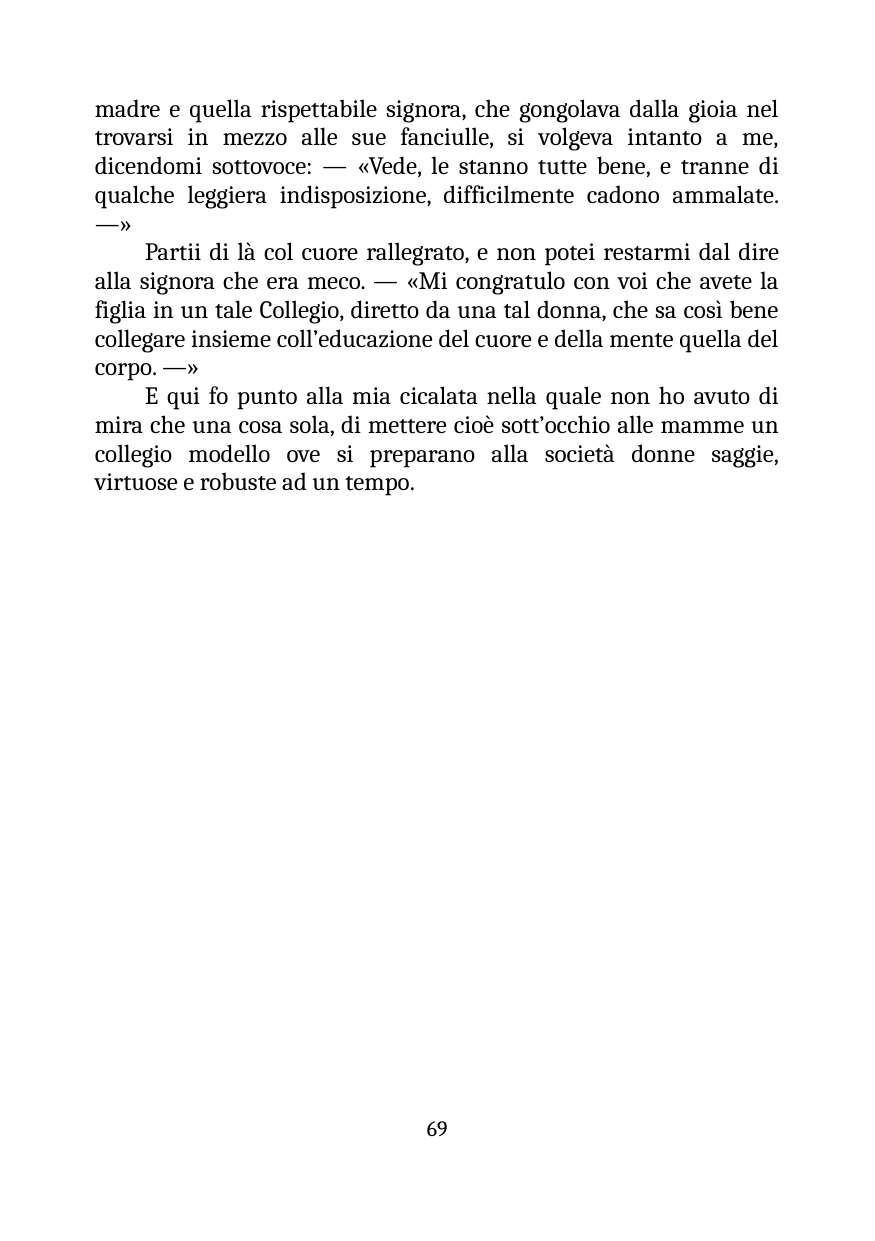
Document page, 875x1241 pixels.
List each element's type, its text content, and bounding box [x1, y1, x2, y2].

text madre e quella rispettabile signora, che gongolava dalla gioia nel trovarsi in mezzo alle sue fanciulle, si volgeva intanto a me, dicendomi sottovoce: — «Vede, le stanno tutte bene, e tranne di qualche leggiera indisposizione, difficilmente cadono ammalate. —» [94, 94, 779, 238]
text E qui fo punto alla mia cicalata nella quale non ho avuto di mira che una cosa sola, di mettere cioè sott’occhio alle mamme un collegio modello ove si preparano alla società donne saggie, virtuose e robuste ad un tempo. [94, 382, 779, 497]
text Partii di là col cuore rallegrato, e non potei restarmi dal dire alla signora che era meco. — «Mi congratulo con voi che avete la figlia in un tale Collegio, diretto da una tal donna, che sa così bene collegare insieme coll’educazione del cuore e della mente quella del corpo. —» [94, 238, 779, 382]
